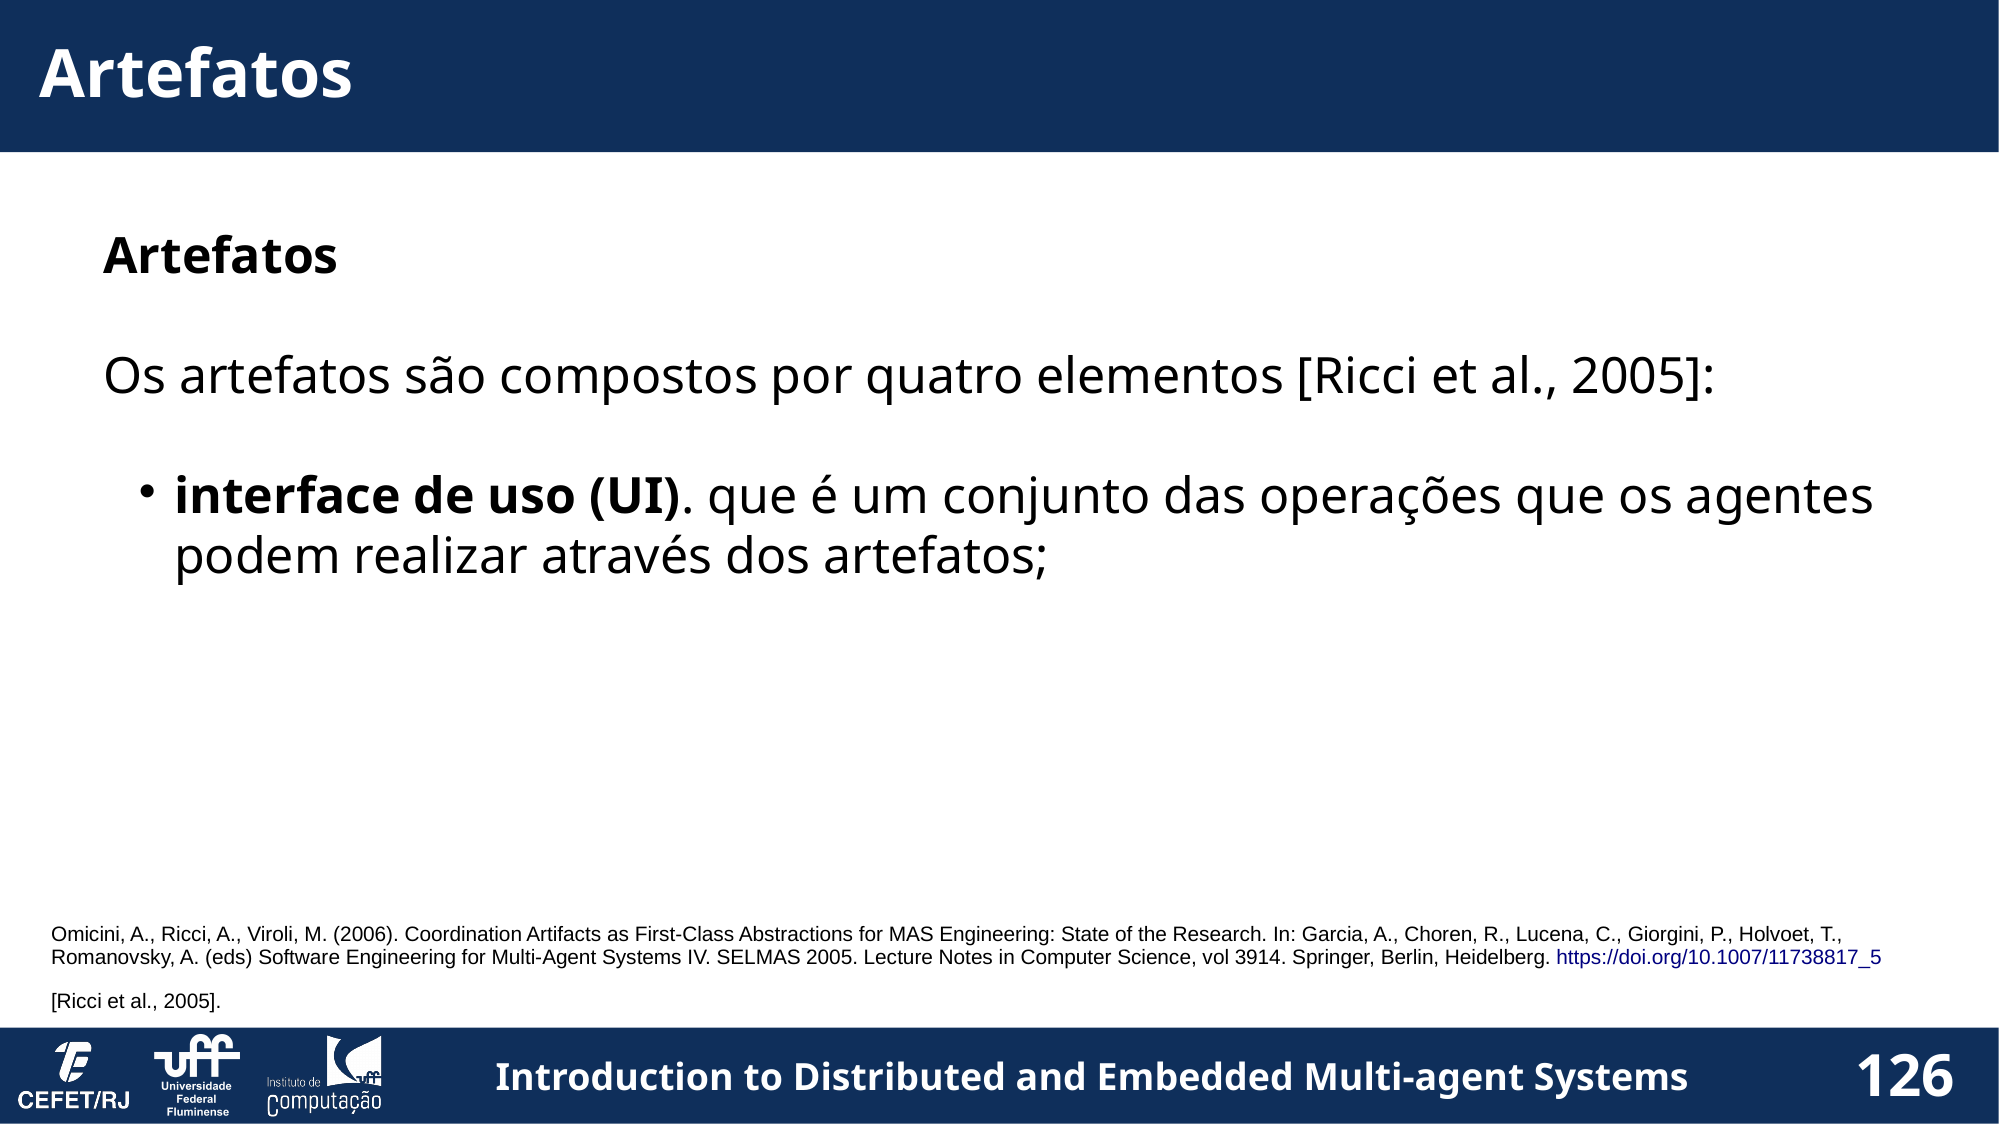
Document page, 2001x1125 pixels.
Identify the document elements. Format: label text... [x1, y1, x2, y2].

text_box Artefatos Os artefatos são compostos por quatro elementos [Ricci et al., 2005]: interface de uso (UI). que é um conjunto das operações que os agentes podem realizar através dos artefatos; [88, 216, 1947, 592]
text_box Artefatos [25, 23, 1999, 119]
picture [18, 1021, 129, 1125]
picture [265, 1033, 383, 1117]
picture [153, 1033, 241, 1121]
text_box Omicini, A., Ricci, A., Viroli, M. (2006). Coordination Artifacts as First-Class Abstractions for MAS Engineering: State of the Research. In: Garcia, A., Choren, R., Lucena, C., Giorgini, P., Holvoet, T., Romanovsky, A. (eds) Software Engineering for Multi-Agent Systems IV. SELMAS 2005. Lecture Notes in Computer Science, vol 3914. Springer, Berlin, Heidelberg. https://doi.org/10.1007/11738817_5 [Ricci et al., 2005]. [36, 915, 1949, 1021]
